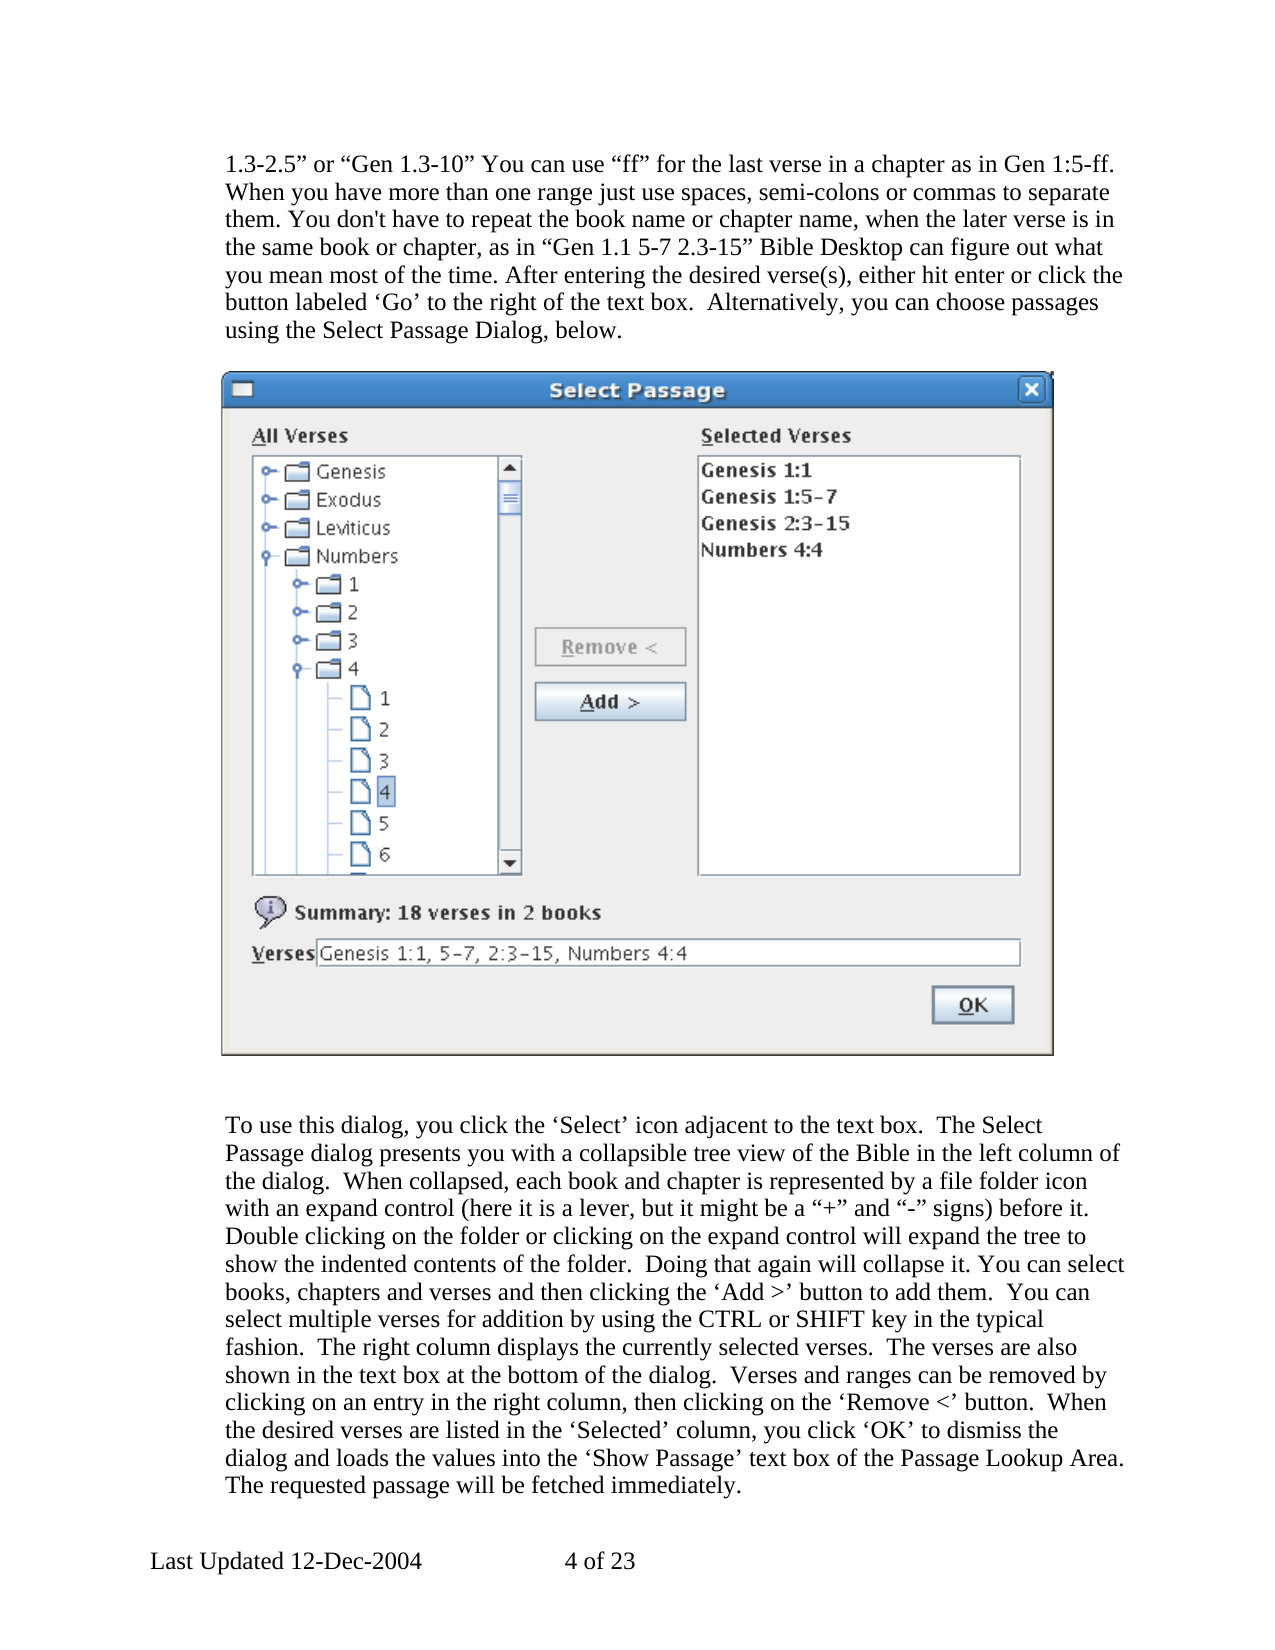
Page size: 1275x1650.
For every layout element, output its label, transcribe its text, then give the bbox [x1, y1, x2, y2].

text 1.3-2.5” or “Gen 1.3-10” You can use “ff” for the last verse in a chapter as in Gen 1:5-ff. When you have more than one range just use spaces, semi-colons or commas to separate them. You don't have to repeat the book name or chapter name, when the later verse is in the same book or chapter, as in “Gen 1.1 5-7 2.3-15” Bible Desktop can figure out what you mean most of the time. After entering the desired verse(s), either hit enter or click the button labeled ‘Go’ to the right of the text box. Alternatively, you can choose passages using the Select Passage Dialog, below. [225, 150, 1125, 344]
text To use this dialog, you click the ‘Select’ icon adjacent to the text box. The Select Passage dialog presents you with a collapsible tree view of the Bible in the left column of the dialog. When collapsed, each book and chapter is represented by a file folder icon with an expand control (here it is a lever, but it might be a “+” and “-” signs) before it. Double clicking on the folder or clicking on the expand control will expand the tree to show the indented contents of the folder. Doing that again will collapse it. You can select books, chapters and verses and then clicking the ‘Add >’ button to add them. You can select multiple verses for addition by using the CTRL or SHIFT key in the typical fashion. The right column displays the currently selected verses. The verses are also shown in the text box at the bottom of the dialog. Verses and ranges can be removed by clicking on an entry in the right column, then clicking on the ‘Remove <’ button. When the desired verses are listed in the ‘Selected’ column, you click ‘OK’ to dismiss the dialog and loads the values into the ‘Show Passage’ text box of the Passage Lookup Area. The requested passage will be fetched immediately. [225, 1111, 1125, 1499]
picture [221, 371, 1054, 1056]
